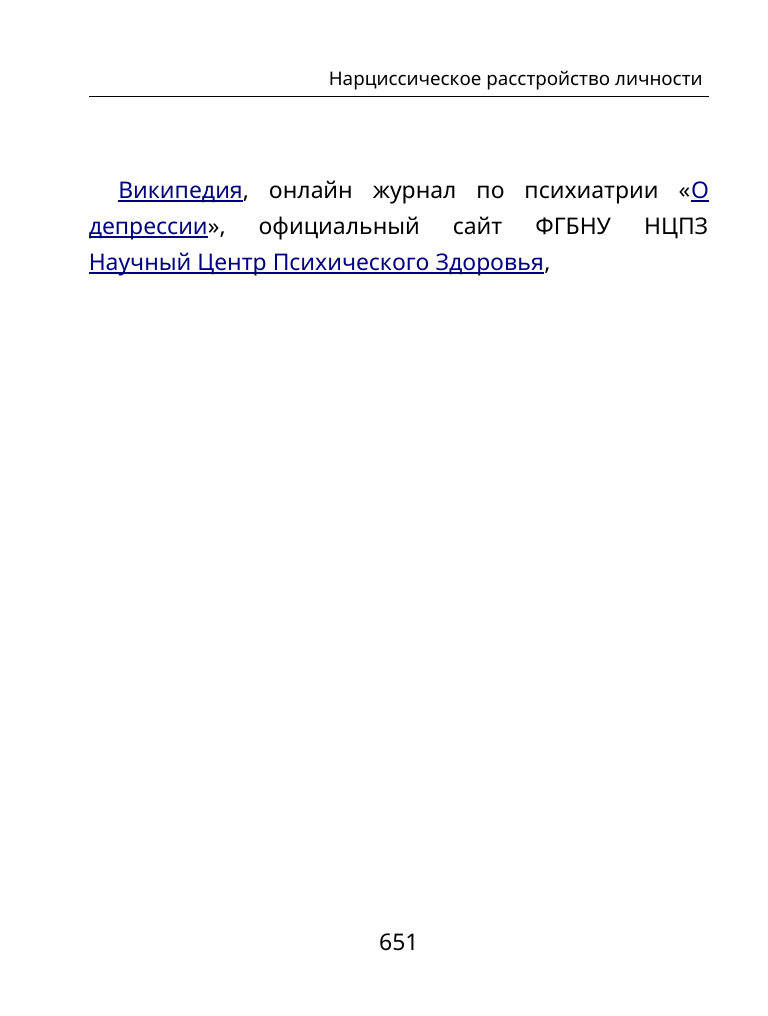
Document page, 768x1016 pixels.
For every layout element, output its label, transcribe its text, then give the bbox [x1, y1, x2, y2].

text Википедия, онлайн журнал по психиатрии «О депрессии», официальный сайт ФГБНУ НЦПЗ Научный Центр Психического Здоровья, [88, 174, 709, 277]
